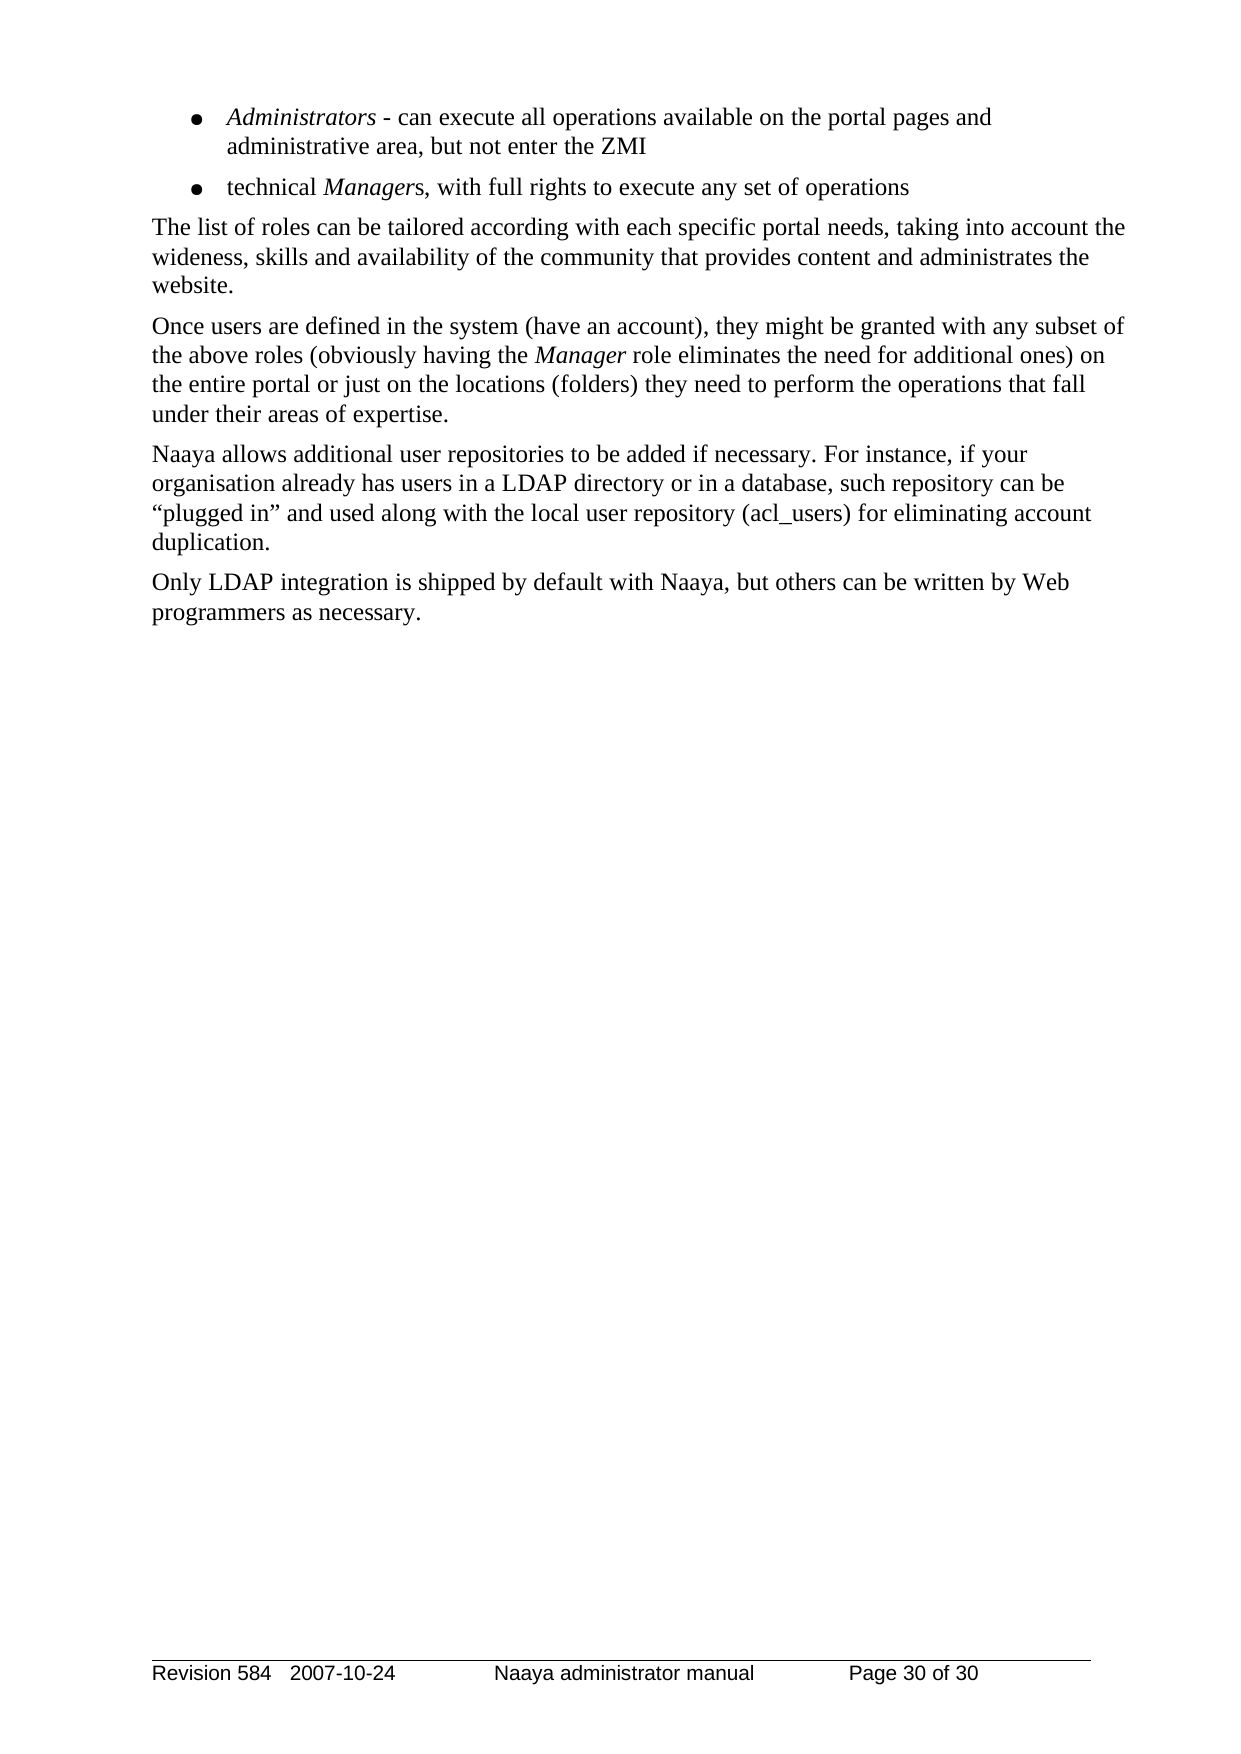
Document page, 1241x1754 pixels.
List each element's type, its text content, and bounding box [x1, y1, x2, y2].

text Only LDAP integration is shipped by default with Naaya, but others can be written by Web programmers as necessary. [152, 567, 1128, 625]
text Once users are defined in the system (have an account), they might be granted with any subset of the above roles (obviously having the Manager role eliminates the need for additional ones) on the entire portal or just on the locations (folders) they need to perform the operations that fall under their areas of expertise. [152, 311, 1128, 427]
list Administrators - can execute all operations available on the portal pages and administrative area, but not enter the ZMI [189, 102, 1128, 160]
text The list of roles can be tailored according with each specific portal needs, taking into account the wideness, skills and availability of the community that provides content and administrates the website. [152, 212, 1128, 299]
text Naaya allows additional user repositories to be added if necessary. For instance, if your organisation already has users in a LDAP directory or in a database, such repository can be “plugged in” and used along with the local user repository (acl_users) for eliminating account duplication. [152, 439, 1128, 556]
list technical Managers, with full rights to execute any set of operations [189, 171, 1128, 201]
